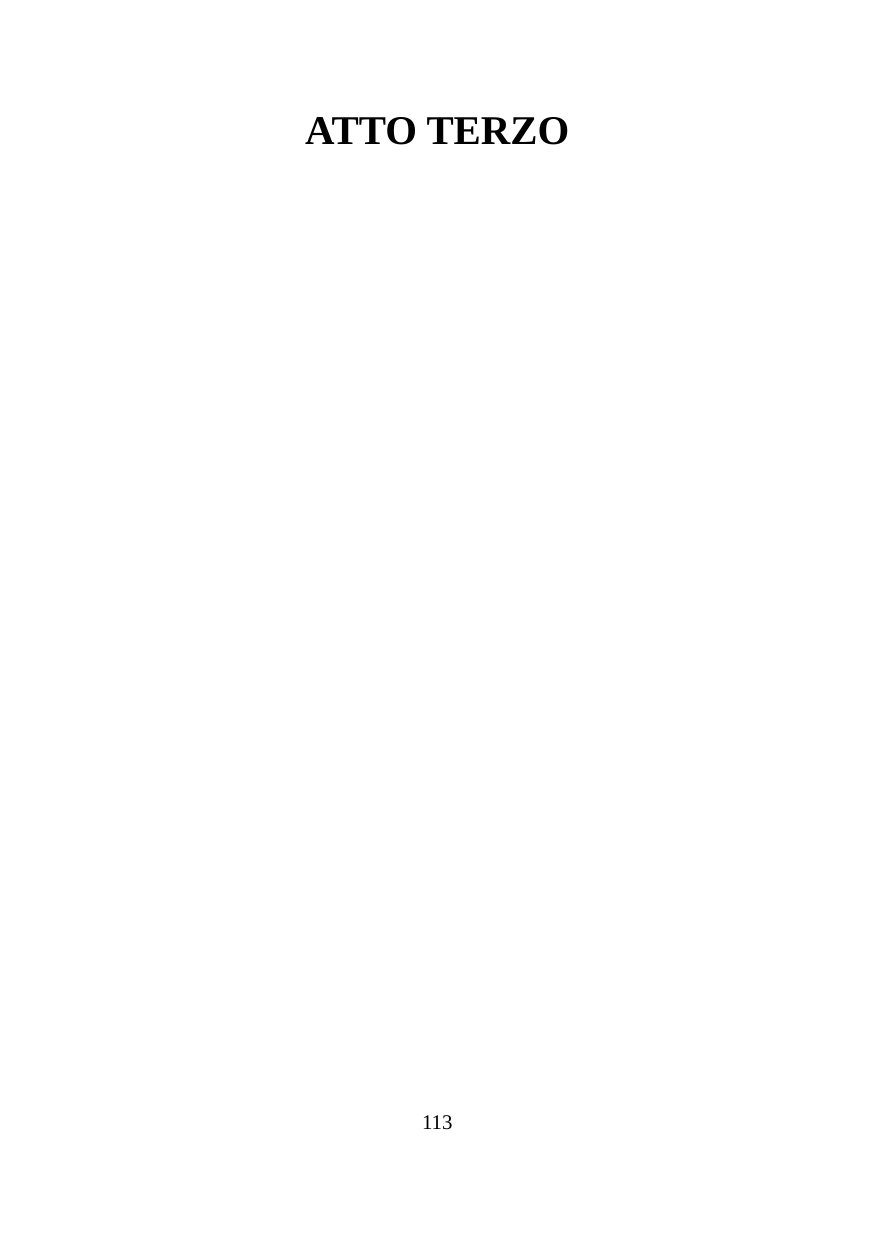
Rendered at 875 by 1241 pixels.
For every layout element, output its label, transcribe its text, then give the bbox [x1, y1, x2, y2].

subtitle ATTO TERZO [106, 106, 768, 153]
